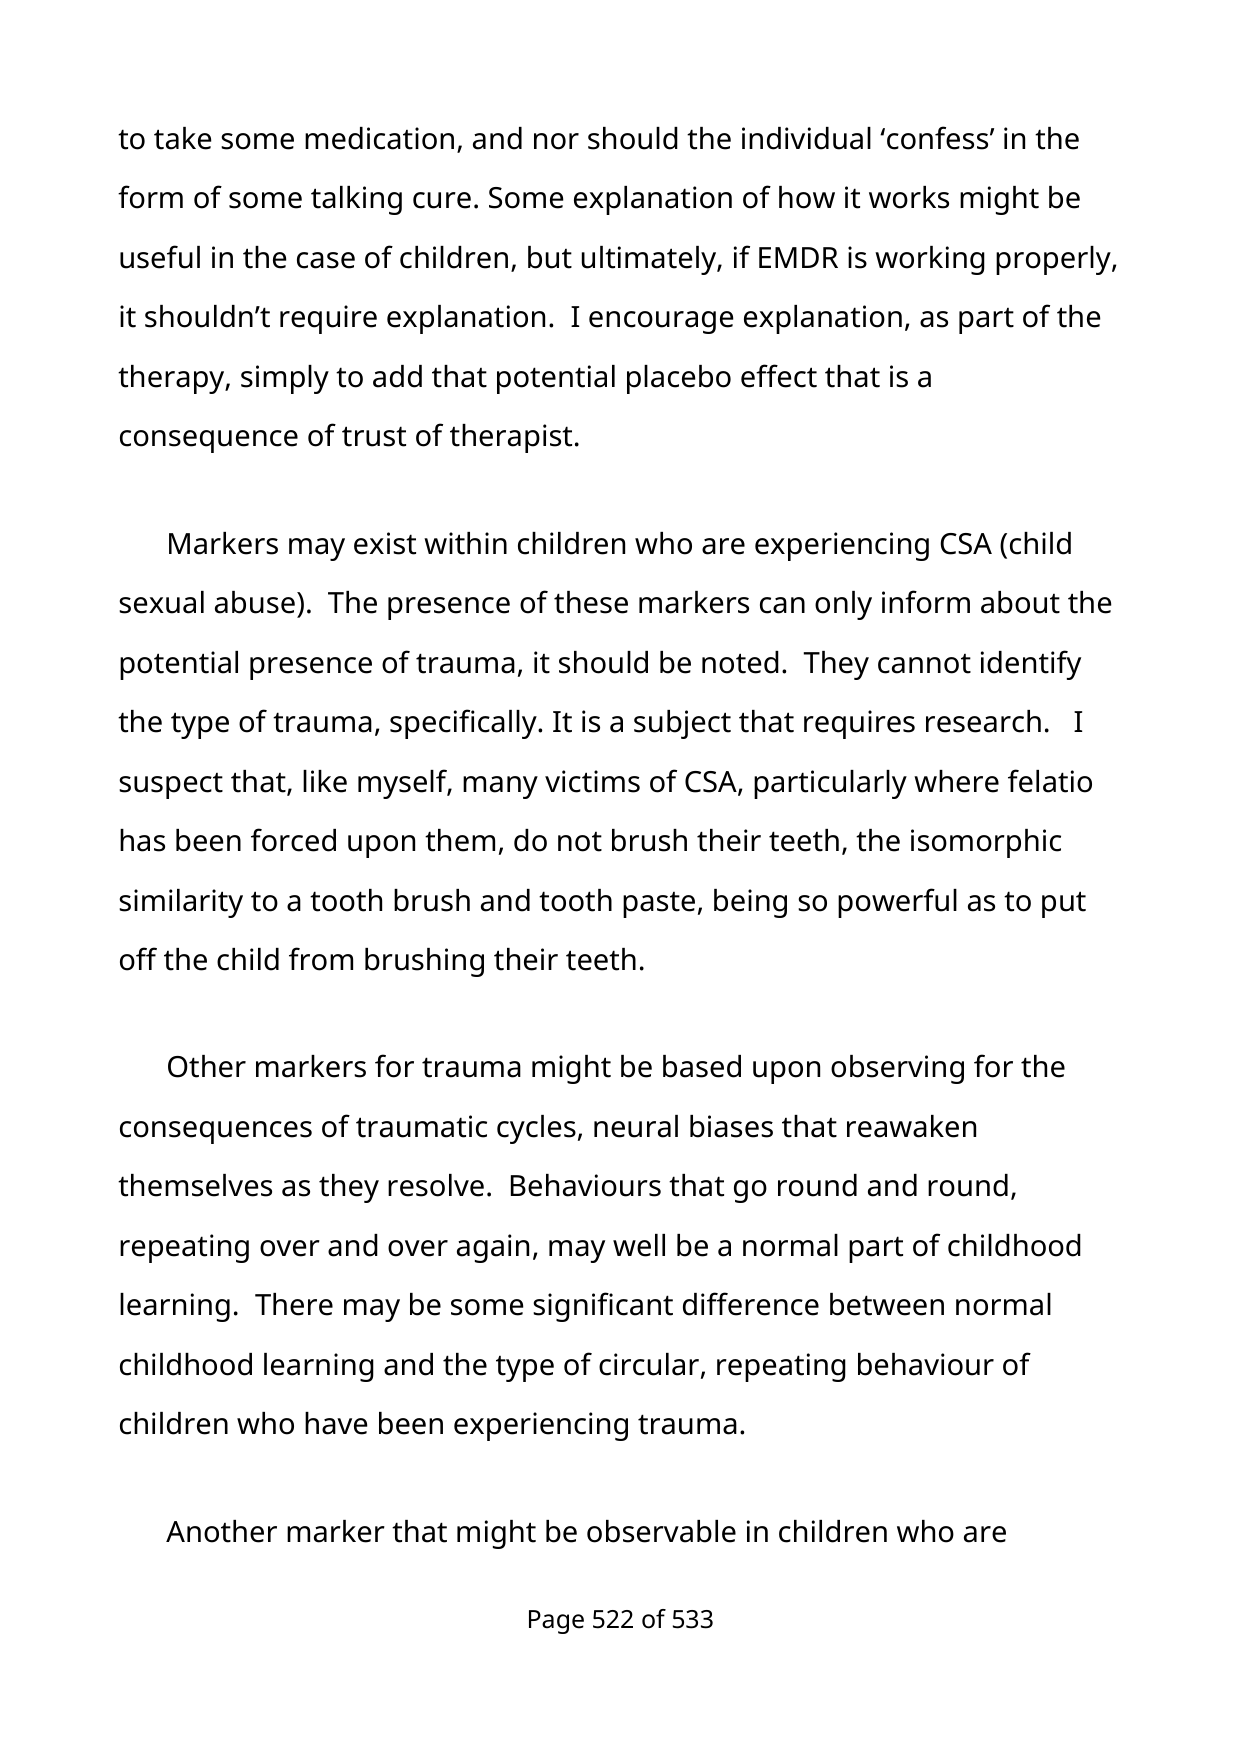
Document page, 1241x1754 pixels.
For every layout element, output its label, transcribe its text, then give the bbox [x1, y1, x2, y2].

text Another marker that might be observable in children who are [118, 1511, 1122, 1551]
text Markers may exist within children who are experiencing CSA (child sexual abuse). The presence of these markers can only inform about the potential presence of trauma, it should be noted. They cannot identify the type of trauma, specifically. It is a subject that requires research. I suspect that, like myself, many victims of CSA, particularly where felatio has been forced upon them, do not brush their teeth, the isomorphic similarity to a tooth brush and tooth paste, being so powerful as to put off the child from brushing their teeth. [118, 523, 1122, 979]
text to take some medication, and nor should the individual ‘confess’ in the form of some talking cure. Some explanation of how it works might be useful in the case of children, but ultimately, if EMDR is working properly, it shouldn’t require explanation. I encourage explanation, as part of the therapy, simply to add that potential placebo effect that is a consequence of trust of therapist. [118, 118, 1122, 455]
text Other markers for trauma might be based upon observing for the consequences of traumatic cycles, neural biases that reawaken themselves as they resolve. Behaviours that go round and round, repeating over and over again, may well be a normal part of childhood learning. There may be some significant difference between normal childhood learning and the type of circular, repeating behaviour of children who have been experiencing trauma. [118, 1047, 1122, 1443]
